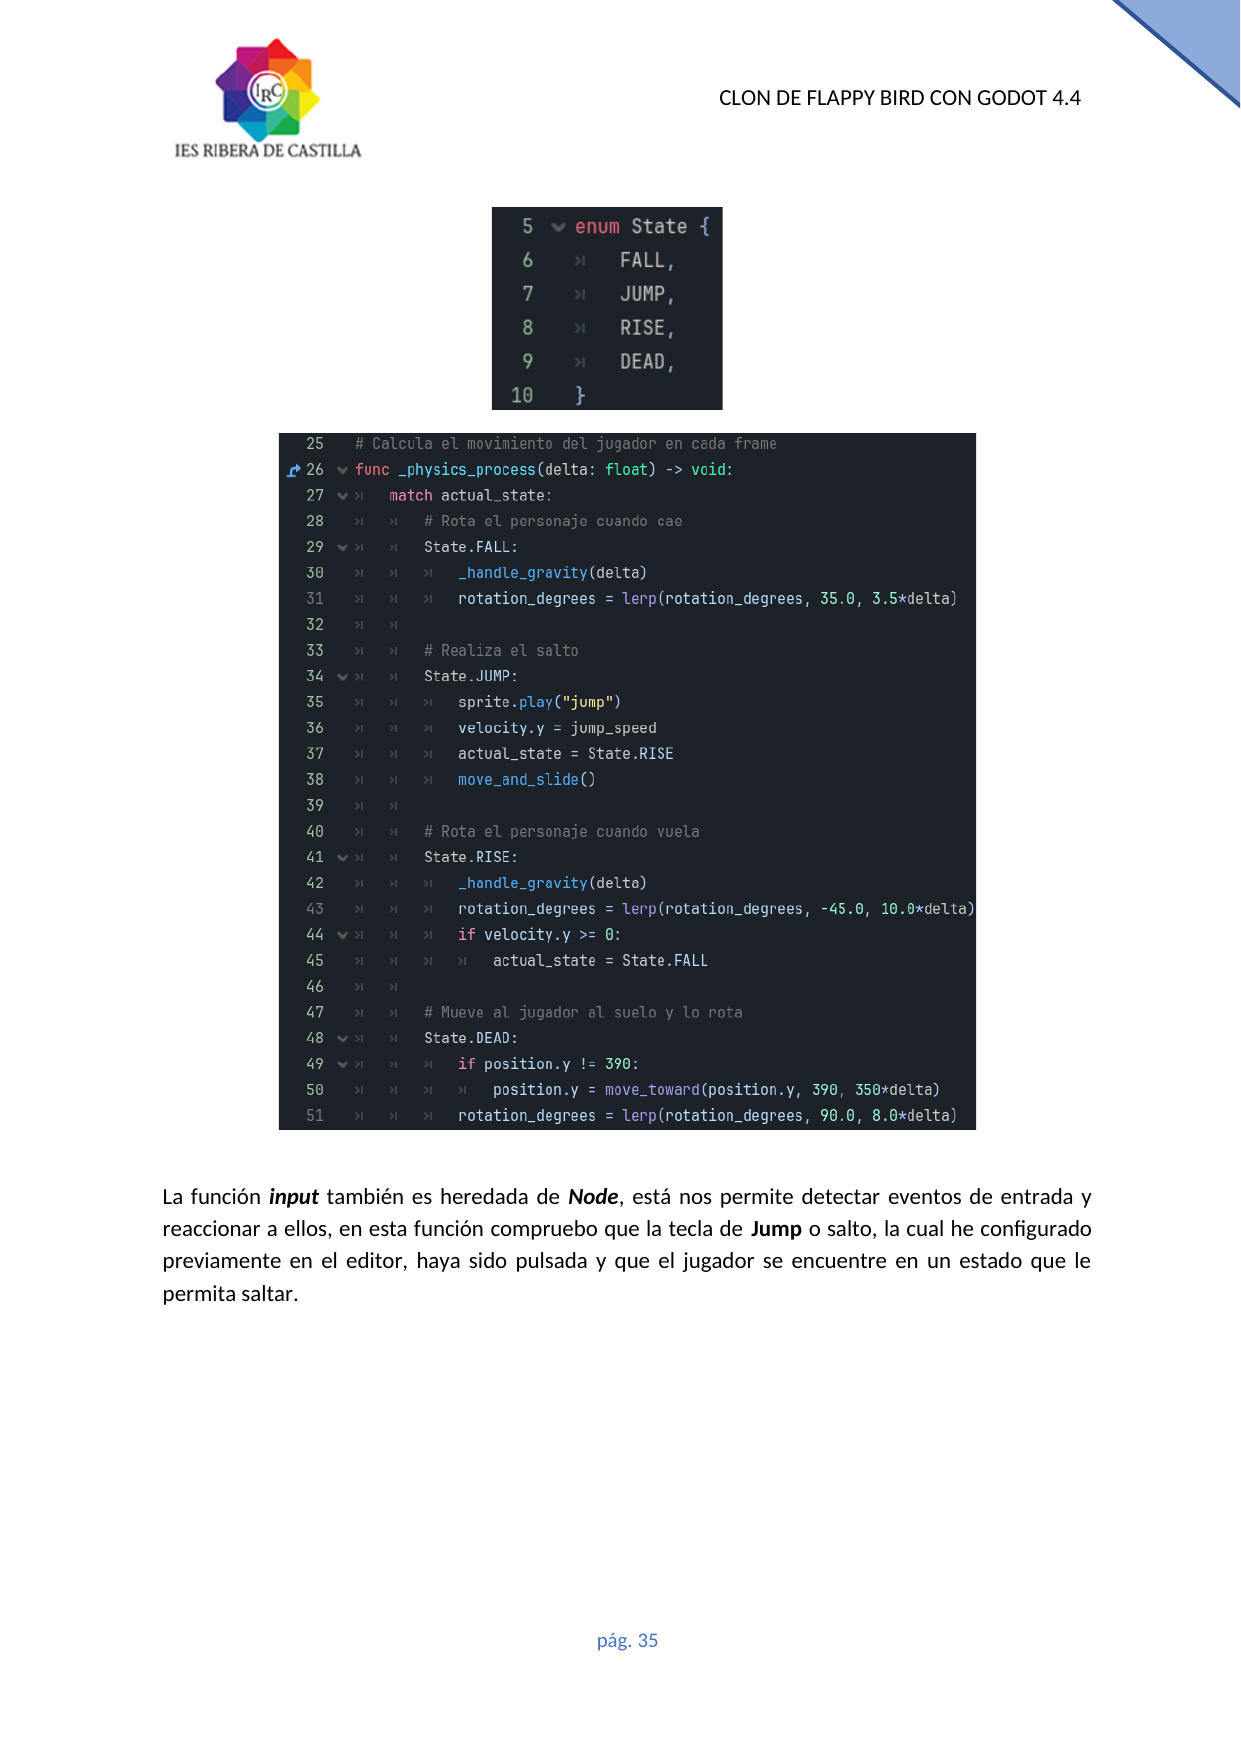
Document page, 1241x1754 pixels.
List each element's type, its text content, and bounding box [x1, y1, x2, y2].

picture [278, 433, 977, 1130]
picture [491, 207, 723, 410]
text La función input también es heredada de Node, está nos permite detectar eventos de entrada y reaccionar a ellos, en esta función compruebo que la tecla de Jump o salto, la cual he configurado previamente en el editor, haya sido pulsada y que el jugador se encuentre en un estado que le permita saltar. [162, 1182, 1093, 1307]
picture [173, 29, 366, 164]
